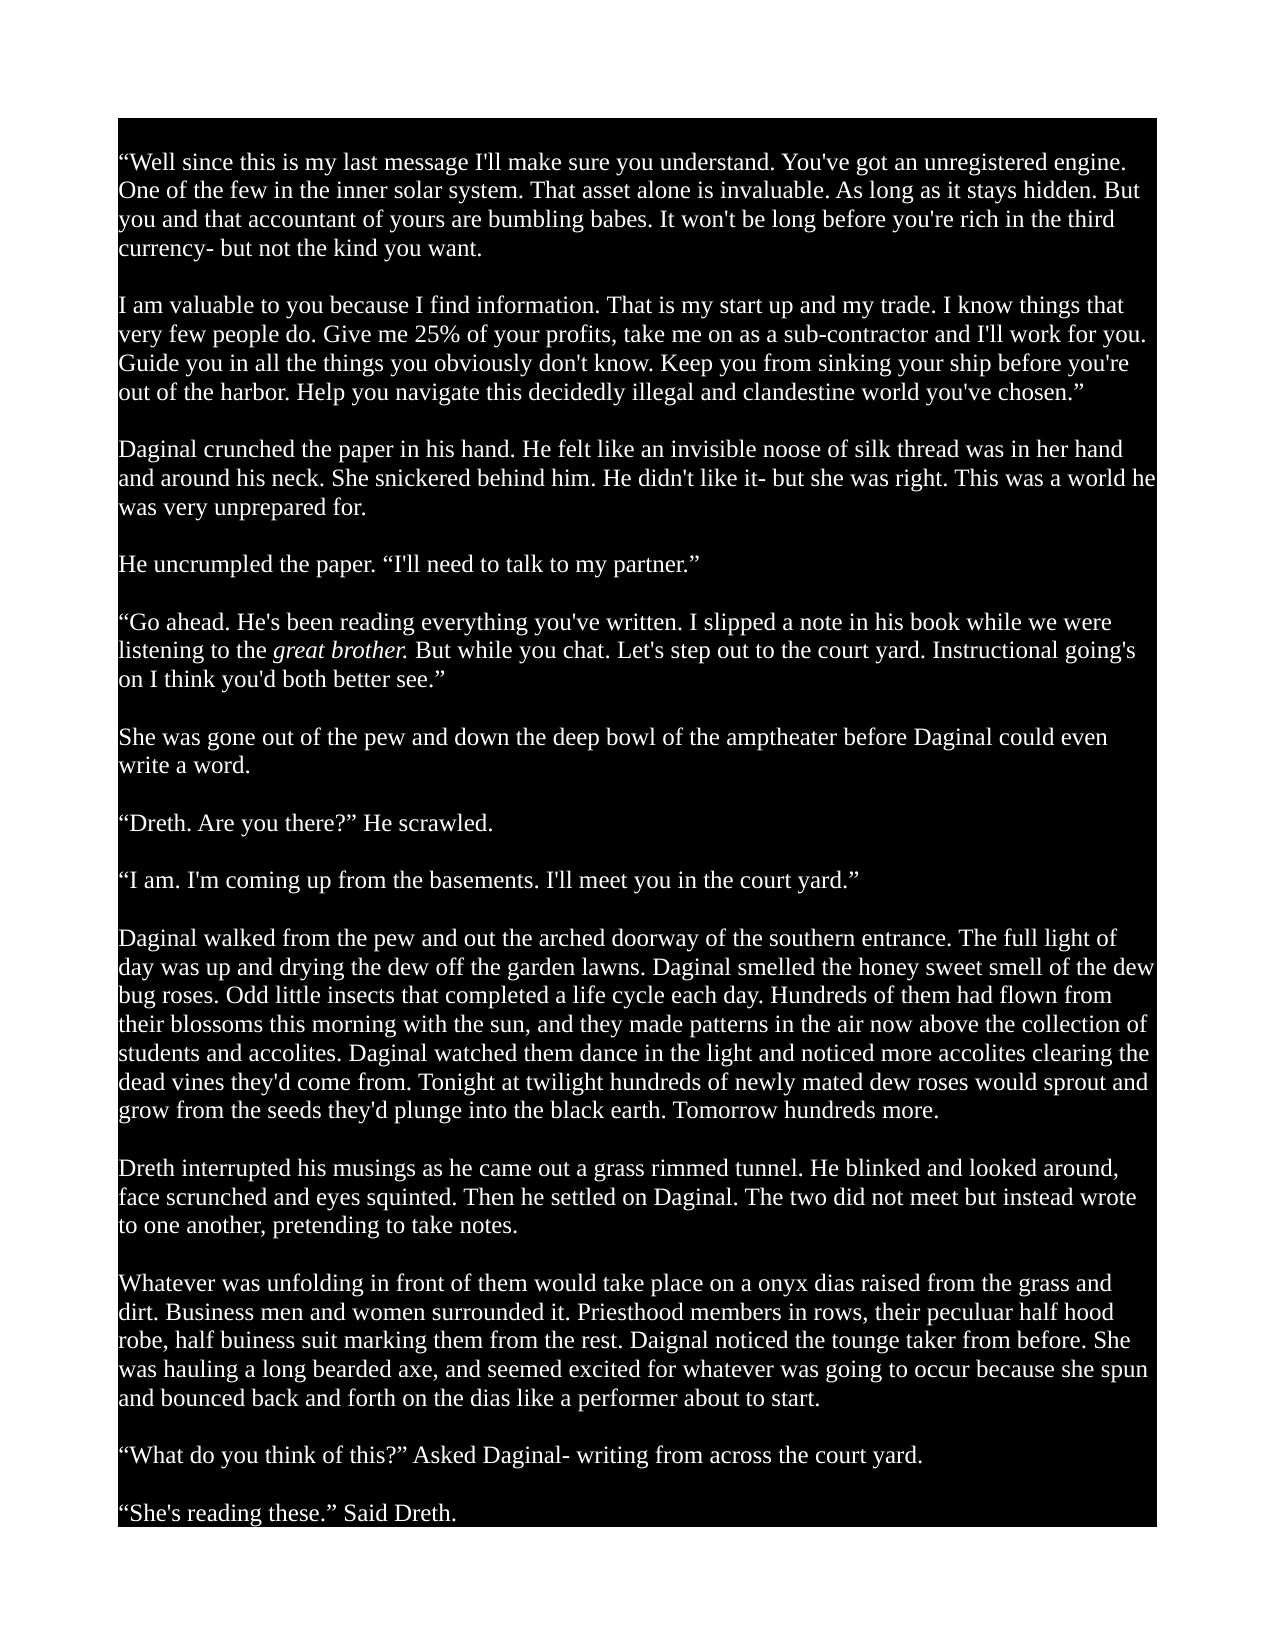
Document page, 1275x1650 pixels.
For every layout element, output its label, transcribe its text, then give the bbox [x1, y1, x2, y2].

text Daginal walked from the pew and out the arched doorway of the southern entrance. The full light of day was up and drying the dew off the garden lawns. Daginal smelled the honey sweet smell of the dew bug roses. Odd little insects that completed a life cycle each day. Hundreds of them had flown from their blossoms this morning with the sun, and they made patterns in the air now above the collection of students and accolites. Daginal watched them dance in the light and noticed more accolites clearing the dead vines they'd come from. Tonight at twilight hundreds of newly mated dew roses would sprout and grow from the seeds they'd plunge into the black earth. Tomorrow hundreds more. [118, 923, 1157, 1124]
text He uncrumpled the paper. “I'll need to talk to my partner.” [118, 549, 1157, 578]
text “Go ahead. He's been reading everything you've written. I slipped a note in his book while we were listening to the great brother. But while you chat. Let's step out to the court yard. Instructional going's on I think you'd both better see.” [118, 607, 1157, 693]
text Daginal crunched the paper in his hand. He felt like an invisible noose of silk thread was in her hand and around his neck. She snickered behind him. He didn't like it- but she was right. This was a world he was very unprepared for. [118, 434, 1157, 521]
text She was gone out of the pew and down the deep bowl of the amptheater before Daginal could even write a word. “Dreth. Are you there?” He scrawled. [118, 722, 1157, 837]
text “I am. I'm coming up from the basements. I'll meet you in the court yard.” [118, 866, 1157, 894]
text Dreth interrupted his musings as he came out a grass rimmed tunnel. He blinked and looked around, face scrunched and eyes squinted. Then he settled on Daginal. The two did not meet but instead wrote to one another, pretending to take notes. [118, 1153, 1157, 1239]
text “She's reading these.” Said Dreth. [118, 1498, 1157, 1527]
text “What do you think of this?” Asked Daginal- writing from across the court yard. [118, 1441, 1157, 1469]
text Whatever was unfolding in front of them would take place on a onyx dias raised from the grass and dirt. Business men and women surrounded it. Priesthood members in rows, their peculuar half hood robe, half buiness suit marking them from the rest. Daignal noticed the tounge taker from before. She was hauling a long bearded axe, and seemed excited for whatever was going to occur because she spun and bounced back and forth on the dias like a performer about to start. [118, 1268, 1157, 1412]
text “Well since this is my last message I'll make sure you understand. You've got an unregistered engine. One of the few in the inner solar system. That asset alone is invaluable. As long as it stays hidden. But you and that accountant of yours are bumbling babes. It won't be long before you're rich in the third currency- but not the kind you want. I am valuable to you because I find information. That is my start up and my trade. I know things that very few people do. Give me 25% of your profits, take me on as a sub-contractor and I'll work for you. Guide you in all the things you obviously don't know. Keep you from sinking your ship before you're out of the harbor. Help you navigate this decidedly illegal and clandestine world you've chosen.” [118, 147, 1157, 406]
